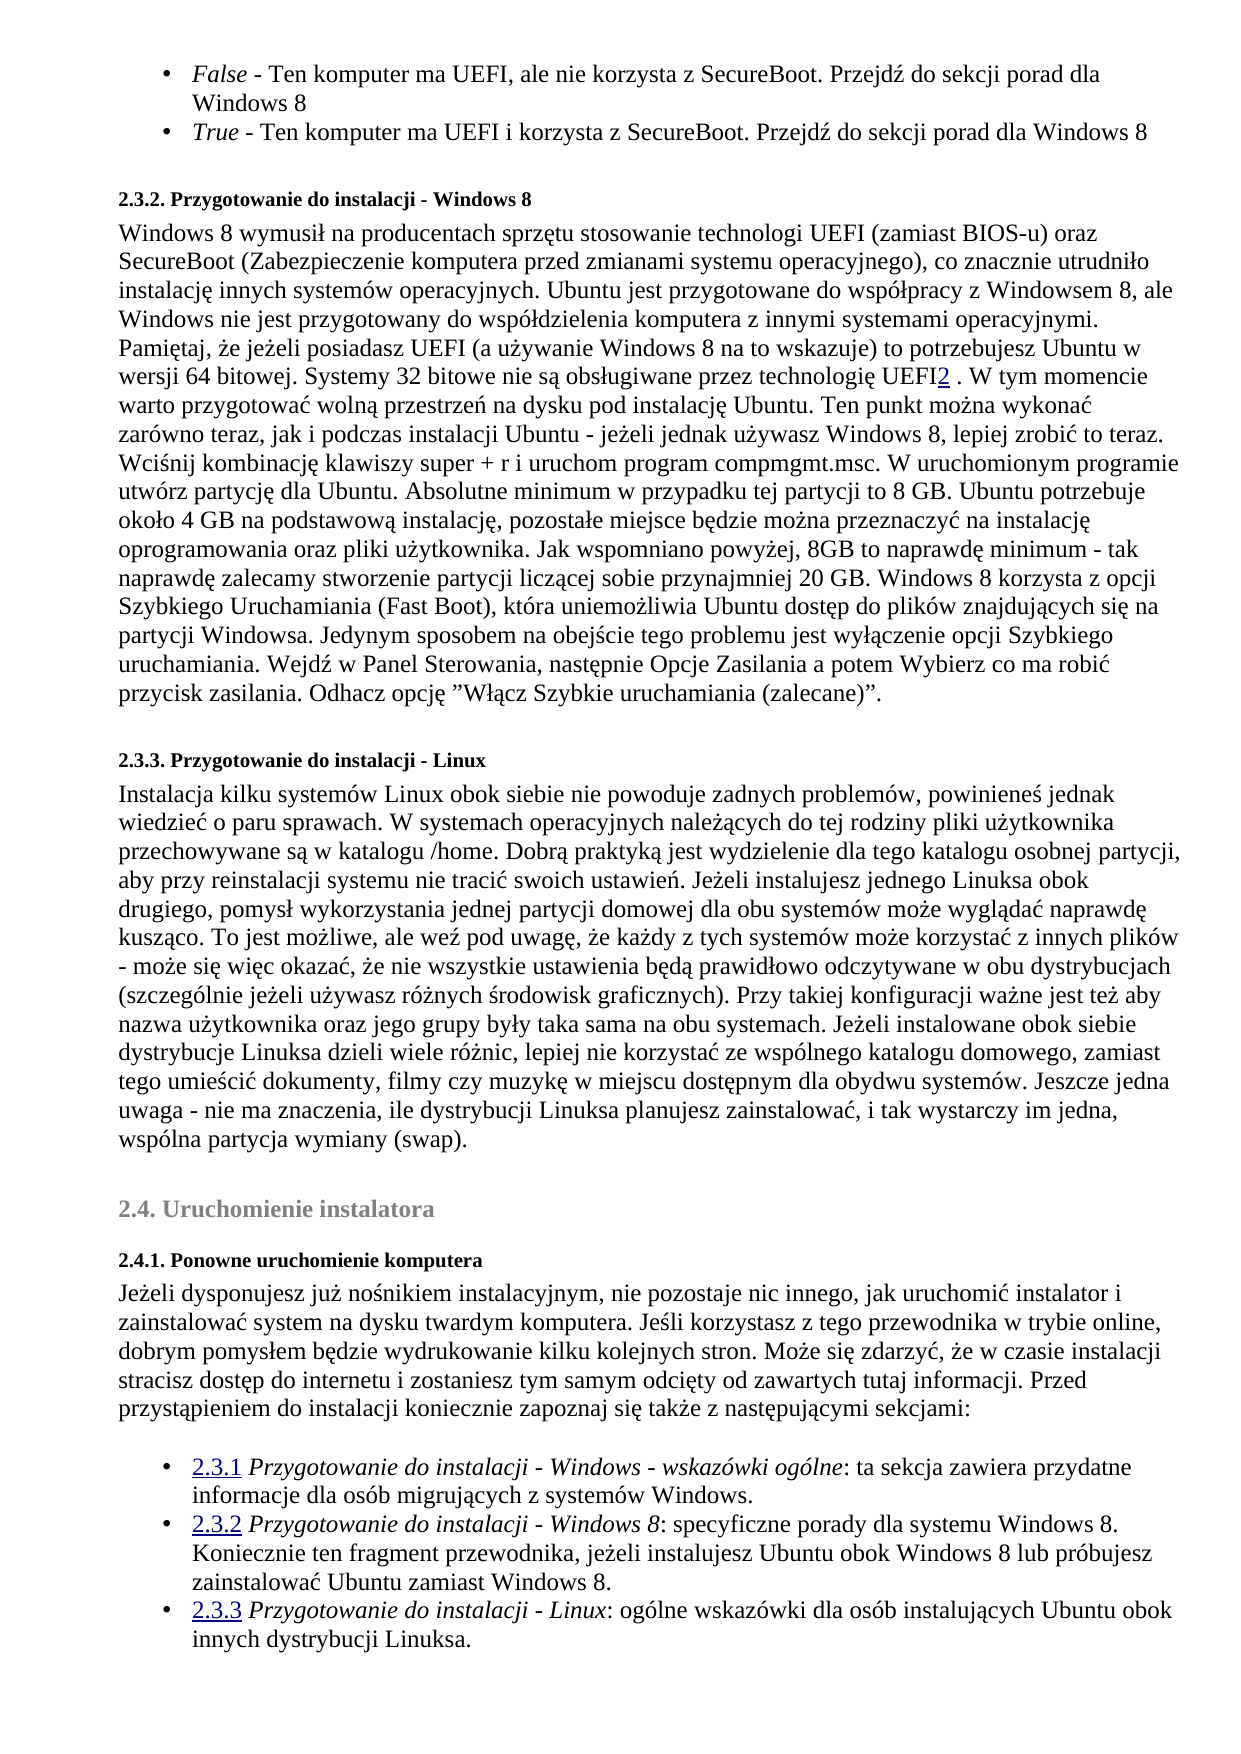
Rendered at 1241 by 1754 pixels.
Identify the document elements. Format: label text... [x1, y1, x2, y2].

subtitle 2.3.3. Przygotowanie do instalacji - Linux [118, 748, 1181, 772]
list 2.3.1 Przygotowanie do instalacji - Windows - wskazówki ogólne: ta sekcja zawiera przydatne informacje dla osób migrujących z systemów Windows. [162, 1452, 1181, 1509]
list 2.3.2 Przygotowanie do instalacji - Windows 8: specyficzne porady dla systemu Windows 8. Koniecznie ten fragment przewodnika, jeżeli instalujesz Ubuntu obok Windows 8 lub próbujesz zainstalować Ubuntu zamiast Windows 8. [162, 1509, 1181, 1595]
text Jeżeli dysponujesz już nośnikiem instalacyjnym, nie pozostaje nic innego, jak uruchomić instalator i zainstalować system na dysku twardym komputera. Jeśli korzystasz z tego przewodnika w trybie online, dobrym pomysłem będzie wydrukowanie kilku kolejnych stron. Może się zdarzyć, że w czasie instalacji stracisz dostęp do internetu i zostaniesz tym samym odcięty od zawartych tutaj informacji. Przed przystąpieniem do instalacji koniecznie zapoznaj się także z następującymi sekcjami: [118, 1278, 1181, 1422]
text Instalacja kilku systemów Linux obok siebie nie powoduje zadnych problemów, powinieneś jednak wiedzieć o paru sprawach. W systemach operacyjnych należących do tej rodziny pliki użytkownika przechowywane są w katalogu /home. Dobrą praktyką jest wydzielenie dla tego katalogu osobnej partycji, aby przy reinstalacji systemu nie tracić swoich ustawień. Jeżeli instalujesz jednego Linuksa obok drugiego, pomysł wykorzystania jednej partycji domowej dla obu systemów może wyglądać naprawdę kusząco. To jest możliwe, ale weź pod uwagę, że każdy z tych systemów może korzystać z innych plików - może się więc okazać, że nie wszystkie ustawienia będą prawidłowo odczytywane w obu dystrybucjach (szczególnie jeżeli używasz różnych środowisk graficznych). Przy takiej konfiguracji ważne jest też aby nazwa użytkownika oraz jego grupy były taka sama na obu systemach. Jeżeli instalowane obok siebie dystrybucje Linuksa dzieli wiele różnic, lepiej nie korzystać ze wspólnego katalogu domowego, zamiast tego umieścić dokumenty, filmy czy muzykę w miejscu dostępnym dla obydwu systemów. Jeszcze jedna uwaga - nie ma znaczenia, ile dystrybucji Linuksa planujesz zainstalować, i tak wystarczy im jedna, wspólna partycja wymiany (swap). [118, 779, 1181, 1152]
subtitle 2.4. Uruchomienie instalatora [118, 1194, 1181, 1223]
subtitle 2.4.1. Ponowne uruchomienie komputera [118, 1248, 1181, 1272]
list False - Ten komputer ma UEFI, ale nie korzysta z SecureBoot. Przejdź do sekcji porad dla Windows 8 [162, 59, 1181, 117]
list 2.3.3 Przygotowanie do instalacji - Linux: ogólne wskazówki dla osób instalujących Ubuntu obok innych dystrybucji Linuksa. [162, 1595, 1181, 1653]
subtitle 2.3.2. Przygotowanie do instalacji - Windows 8 [118, 187, 1181, 211]
list True - Ten komputer ma UEFI i korzysta z SecureBoot. Przejdź do sekcji porad dla Windows 8 [162, 117, 1181, 145]
text Windows 8 wymusił na producentach sprzętu stosowanie technologi UEFI (zamiast BIOS-u) oraz SecureBoot (Zabezpieczenie komputera przed zmianami systemu operacyjnego), co znacznie utrudniło instalację innych systemów operacyjnych. Ubuntu jest przygotowane do współpracy z Windowsem 8, ale Windows nie jest przygotowany do współdzielenia komputera z innymi systemami operacyjnymi. Pamiętaj, że jeżeli posiadasz UEFI (a używanie Windows 8 na to wskazuje) to potrzebujesz Ubuntu w wersji 64 bitowej. Systemy 32 bitowe nie są obsługiwane przez technologię UEFI2 . W tym momencie warto przygotować wolną przestrzeń na dysku pod instalację Ubuntu. Ten punkt można wykonać zarówno teraz, jak i podczas instalacji Ubuntu - jeżeli jednak używasz Windows 8, lepiej zrobić to teraz. Wciśnij kombinację klawiszy super + r i uruchom program compmgmt.msc. W uruchomionym programie utwórz partycję dla Ubuntu. Absolutne minimum w przypadku tej partycji to 8 GB. Ubuntu potrzebuje około 4 GB na podstawową instalację, pozostałe miejsce będzie można przeznaczyć na instalację oprogramowania oraz pliki użytkownika. Jak wspomniano powyżej, 8GB to naprawdę minimum - tak naprawdę zalecamy stworzenie partycji liczącej sobie przynajmniej 20 GB. Windows 8 korzysta z opcji Szybkiego Uruchamiania (Fast Boot), która uniemożliwia Ubuntu dostęp do plików znajdujących się na partycji Windowsa. Jedynym sposobem na obejście tego problemu jest wyłączenie opcji Szybkiego uruchamiania. Wejdź w Panel Sterowania, następnie Opcje Zasilania a potem Wybierz co ma robić przycisk zasilania. Odhacz opcję ”Włącz Szybkie uruchamiania (zalecane)”. [118, 218, 1181, 706]
